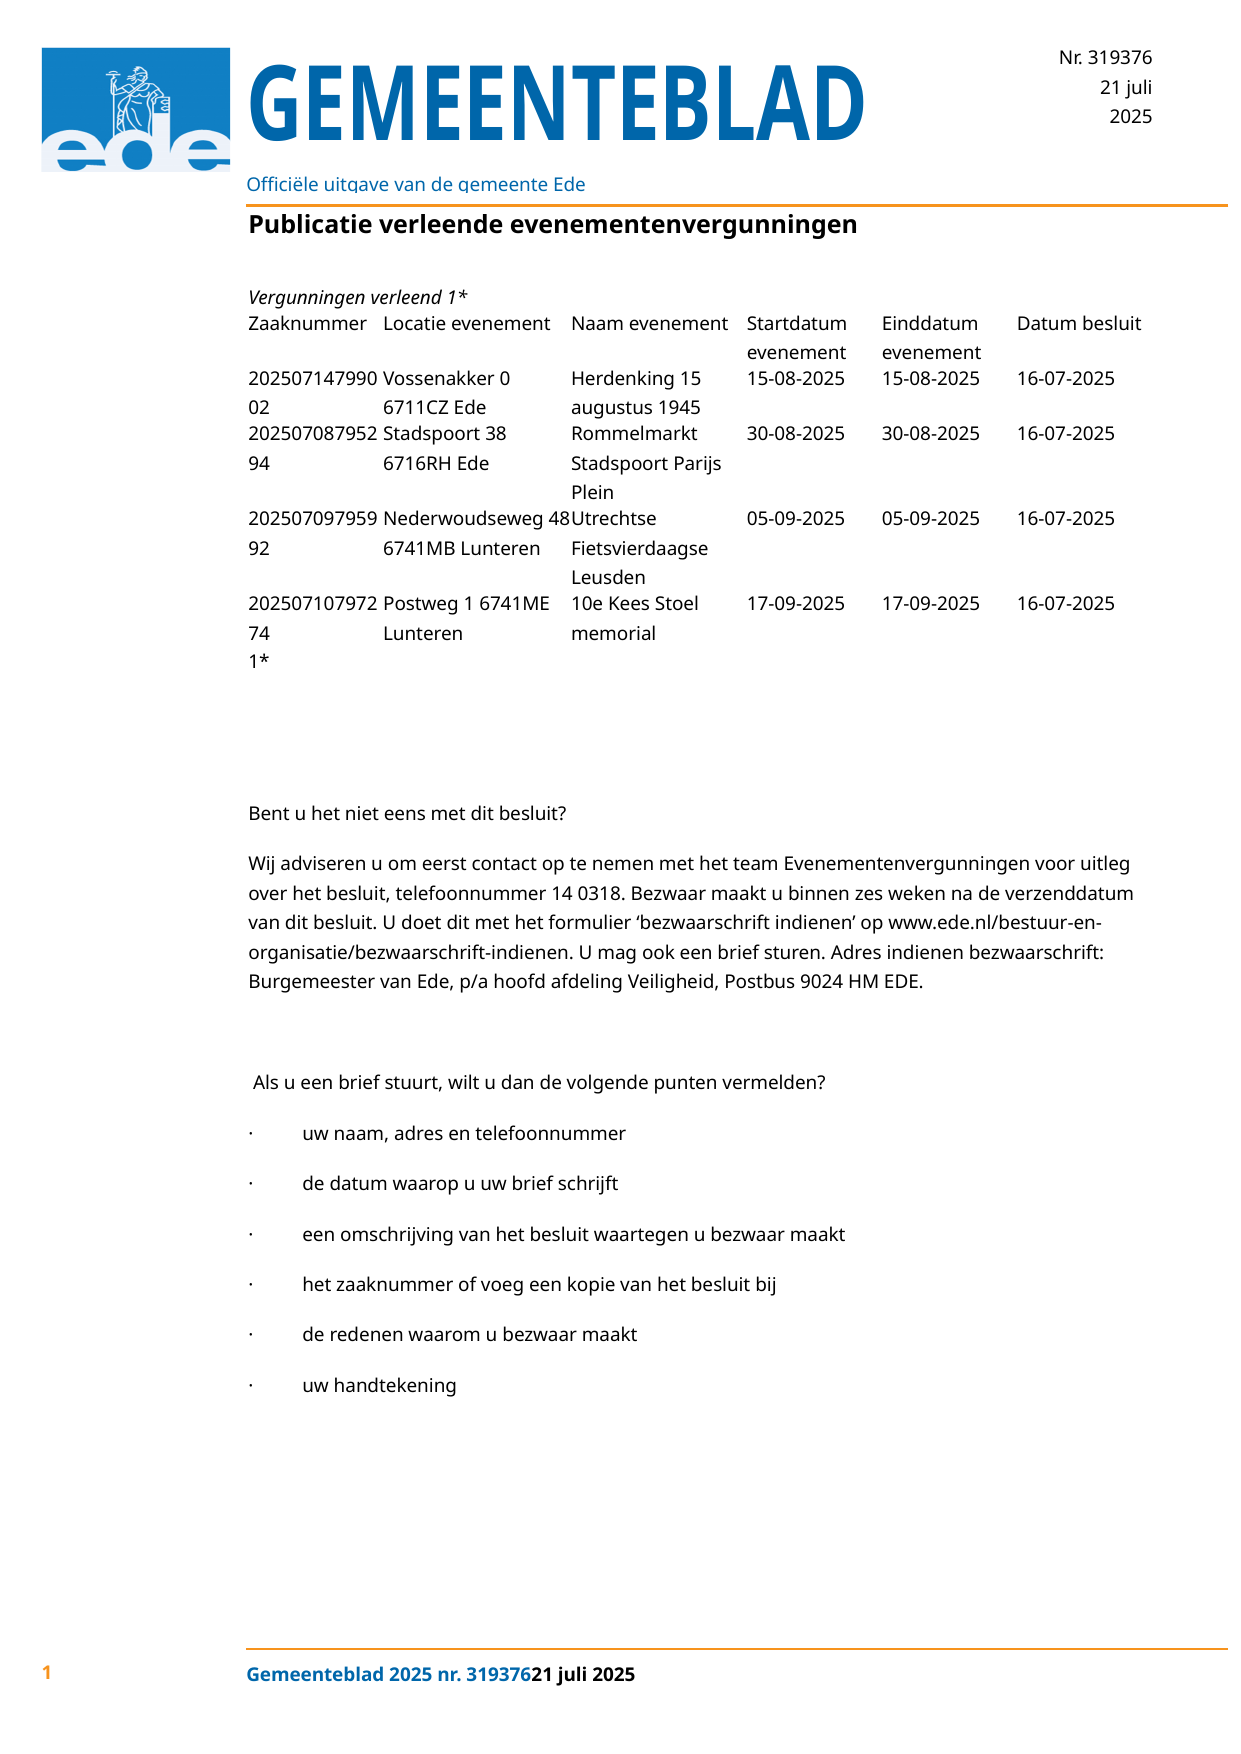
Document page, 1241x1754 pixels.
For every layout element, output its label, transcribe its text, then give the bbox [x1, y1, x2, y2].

table_cell 15-08-2025 [882, 365, 1017, 420]
table_cell 20250714799002 [248, 365, 383, 420]
text Bent u het niet eens met dit besluit? [248, 800, 1152, 826]
table_header Naam evenement [571, 310, 747, 365]
table_cell 16-07-2025 [1017, 505, 1152, 590]
table_cell 20250709795992 [248, 505, 383, 590]
text Wij adviseren u om eerst contact op te nemen met het team Evenementenvergunningen voor uitleg over het besluit, telefoonnummer 14 0318. Bezwaar maakt u binnen zes weken na de verzenddatum van dit besluit. U doet dit met het formulier ‘bezwaarschrift indienen’ op www.ede.nl/bestuur-en-organisatie/bezwaarschrift-indienen. U mag ook een brief sturen. Adres indienen bezwaarschrift: Burgemeester van Ede, p/a hoofd afdeling Veiligheid, Postbus 9024 HM EDE. [248, 850, 1152, 994]
table_cell 30-08-2025 [747, 420, 882, 505]
text 1* [248, 649, 1152, 674]
table_cell Nederwoudseweg 48 6741MB Lunteren [383, 505, 571, 590]
text Publicatie verleende evenementenvergunningen [248, 207, 1152, 241]
table_cell Postweg 1 6741ME Lunteren [383, 590, 571, 645]
table_cell 20250708795294 [248, 420, 383, 505]
table_cell 16-07-2025 [1017, 365, 1152, 420]
text · het zaaknummer of voeg een kopie van het besluit bij [248, 1271, 1152, 1297]
table_cell 05-09-2025 [747, 505, 882, 590]
table_cell Stadspoort 38 6716RH Ede [383, 420, 571, 505]
text · de datum waarop u uw brief schrijft [248, 1170, 1152, 1196]
table_cell Rommelmarkt Stadspoort Parijs Plein [571, 420, 747, 505]
table_header Datum besluit [1017, 310, 1152, 365]
table_cell 20250710797274 [248, 590, 383, 645]
text · uw handtekening [248, 1372, 1152, 1398]
table_header Einddatum evenement [882, 310, 1017, 365]
table_cell 05-09-2025 [882, 505, 1017, 590]
table_cell 16-07-2025 [1017, 420, 1152, 505]
text Vergunningen verleend 1* [248, 284, 1152, 309]
table_cell 17-09-2025 [747, 590, 882, 645]
table_cell 16-07-2025 [1017, 590, 1152, 645]
table_cell 15-08-2025 [747, 365, 882, 420]
table_header Zaaknummer [248, 310, 383, 365]
picture [41, 47, 231, 172]
text · een omschrijving van het besluit waartegen u bezwaar maakt [248, 1221, 1152, 1246]
table_header Startdatum evenement [747, 310, 882, 365]
table_cell 17-09-2025 [882, 590, 1017, 645]
table_cell Herdenking 15 augustus 1945 [571, 365, 747, 420]
text · uw naam, adres en telefoonnummer [248, 1120, 1152, 1146]
table_cell 30-08-2025 [882, 420, 1017, 505]
text Als u een brief stuurt, wilt u dan de volgende punten vermelden? [248, 1069, 1152, 1095]
table_cell 10e Kees Stoel memorial [571, 590, 747, 645]
table_header Locatie evenement [383, 310, 571, 365]
text · de redenen waarom u bezwaar maakt [248, 1322, 1152, 1347]
table_cell Utrechtse Fietsvierdaagse Leusden [571, 505, 747, 590]
table_cell Vossenakker 0 6711CZ Ede [383, 365, 571, 420]
